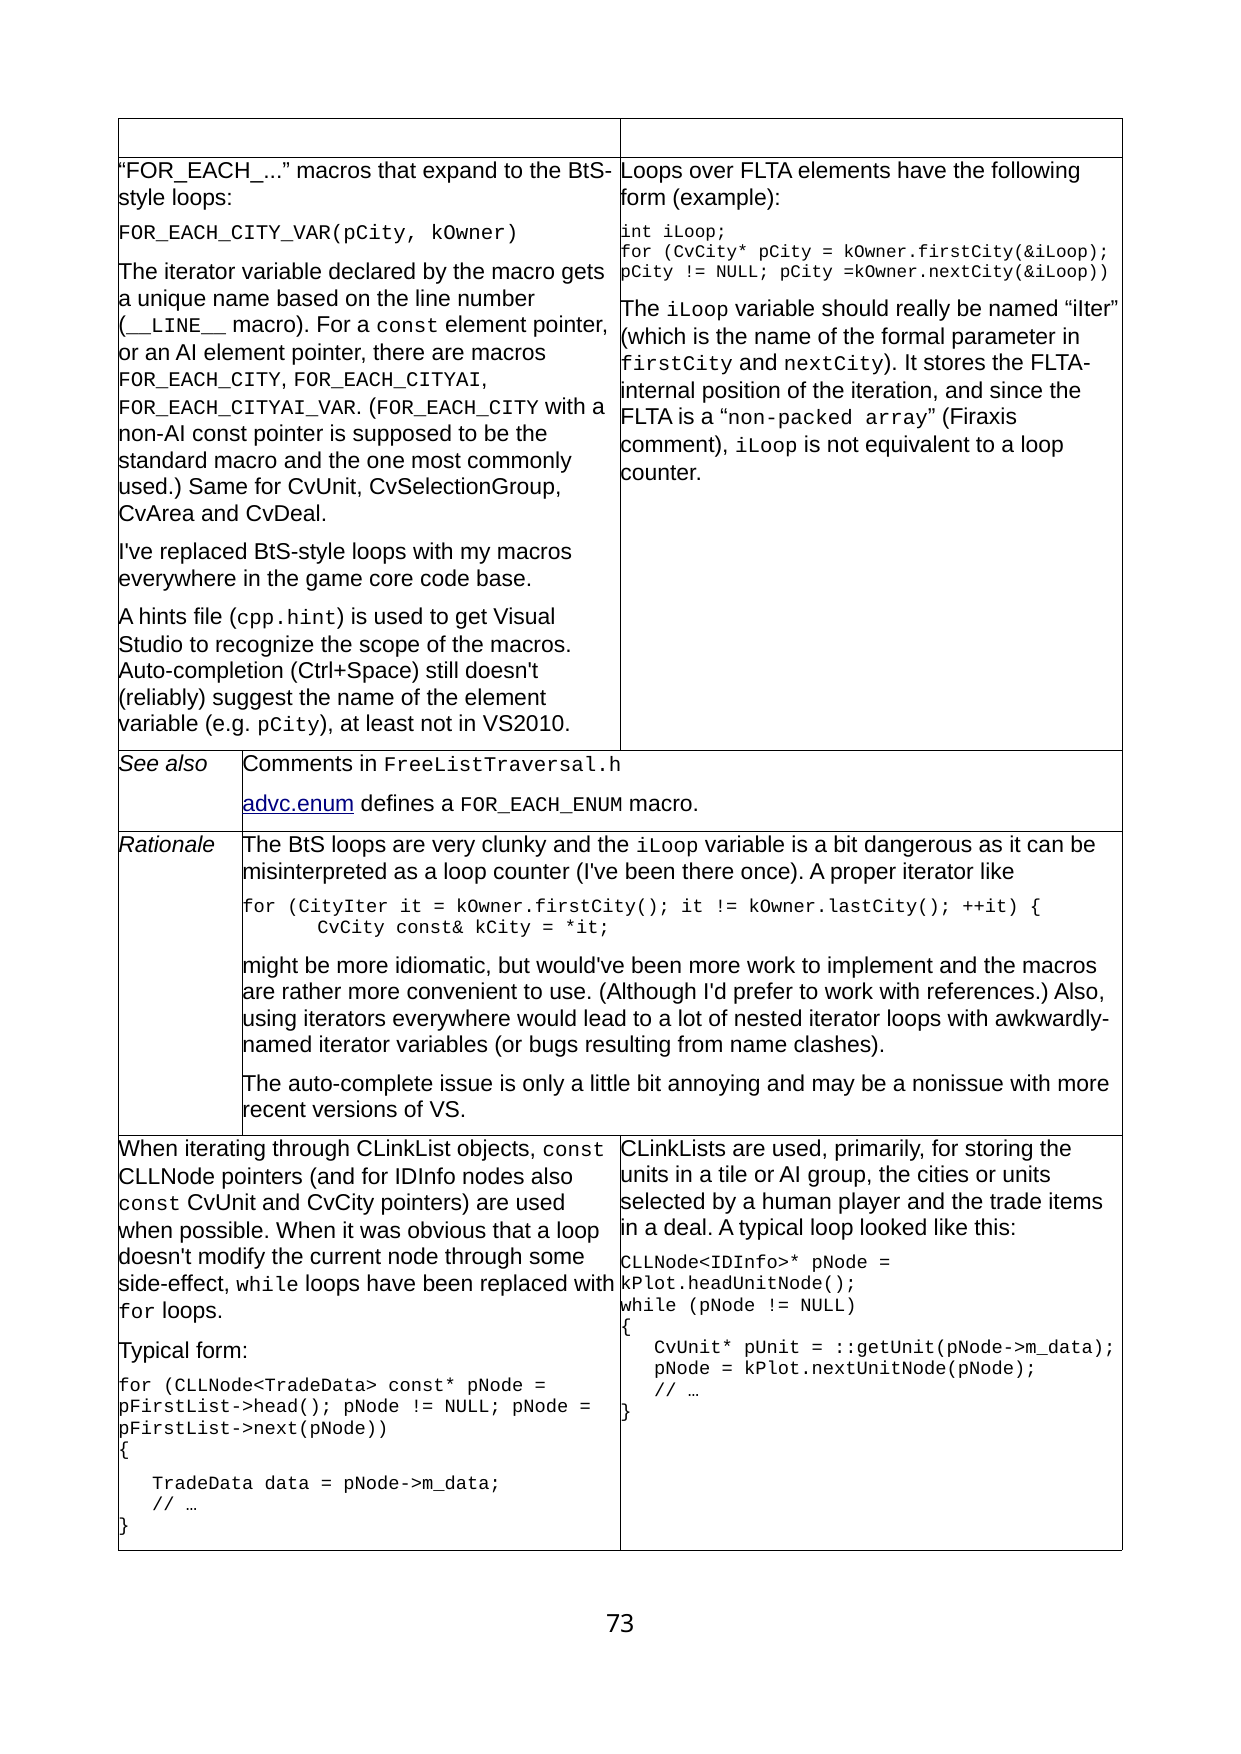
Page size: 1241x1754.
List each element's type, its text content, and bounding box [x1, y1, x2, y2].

table_cell [621, 119, 1122, 157]
table_cell The BtS loops are very clunky and the iLoop variable is a bit dangerous as it can be misinterpreted as a loop counter (I've been there once). A proper iterator like for (CityIter it = kOwner.firstCity(); it != kOwner.lastCity(); ++it) { CvCity const& kCity = *it; might be more idiomatic, but would've been more work to implement and the macros are rather more convenient to use. (Although I'd prefer to work with references.) Also, using iterators everywhere would lead to a lot of nested iterator loops with awkwardly-named iterator variables (or bugs resulting from name clashes). The auto-complete issue is only a little bit annoying and may be a nonissue with more recent versions of VS. [243, 832, 1122, 1135]
table_cell See also [119, 751, 242, 831]
table_cell CLinkLists are used, primarily, for storing the units in a tile or AI group, the cities or units selected by a human player and the trade items in a deal. A typical loop looked like this: CLLNode<IDInfo>* pNode = kPlot.headUnitNode(); while (pNode != NULL) { CvUnit* pUnit = ::getUnit(pNode->m_data); pNode = kPlot.nextUnitNode(pNode); // … } [621, 1136, 1122, 1549]
table_cell “FOR_EACH_...” macros that expand to the BtS-style loops: FOR_EACH_CITY_VAR(pCity, kOwner) The iterator variable declared by the macro gets a unique name based on the line number (__LINE__ macro). For a const element pointer, or an AI element pointer, there are macros FOR_EACH_CITY, FOR_EACH_CITYAI, FOR_EACH_CITYAI_VAR. (FOR_EACH_CITY with a non-AI const pointer is supposed to be the standard macro and the one most commonly used.) Same for CvUnit, CvSelectionGroup, CvArea and CvDeal. I've replaced BtS-style loops with my macros everywhere in the game core code base. A hints file (cpp.hint) is used to get Visual Studio to recognize the scope of the macros. Auto-completion (Ctrl+Space) still doesn't (reliably) suggest the name of the element variable (e.g. pCity), at least not in VS2010. [119, 158, 620, 750]
table_cell When iterating through CLinkList objects, const CLLNode pointers (and for IDInfo nodes also const CvUnit and CvCity pointers) are used when possible. When it was obvious that a loop doesn't modify the current node through some side-effect, while loops have been replaced with for loops. Typical form: for (CLLNode<TradeData> const* pNode = pFirstList->head(); pNode != NULL; pNode = pFirstList->next(pNode)) { TradeData data = pNode->m_data; // … } [119, 1136, 620, 1549]
table_cell Loops over FLTA elements have the following form (example): int iLoop; for (CvCity* pCity = kOwner.firstCity(&iLoop); pCity != NULL; pCity =kOwner.nextCity(&iLoop)) The iLoop variable should really be named “iIter” (which is the name of the formal parameter in firstCity and nextCity). It stores the FLTA-internal position of the iteration, and since the FLTA is a “non-packed array” (Firaxis comment), iLoop is not equivalent to a loop counter. [621, 158, 1122, 750]
table_cell [119, 119, 620, 157]
table_cell Rationale [119, 832, 242, 1135]
table_cell Comments in FreeListTraversal.h advc.enum defines a FOR_EACH_ENUM macro. [243, 751, 1122, 831]
